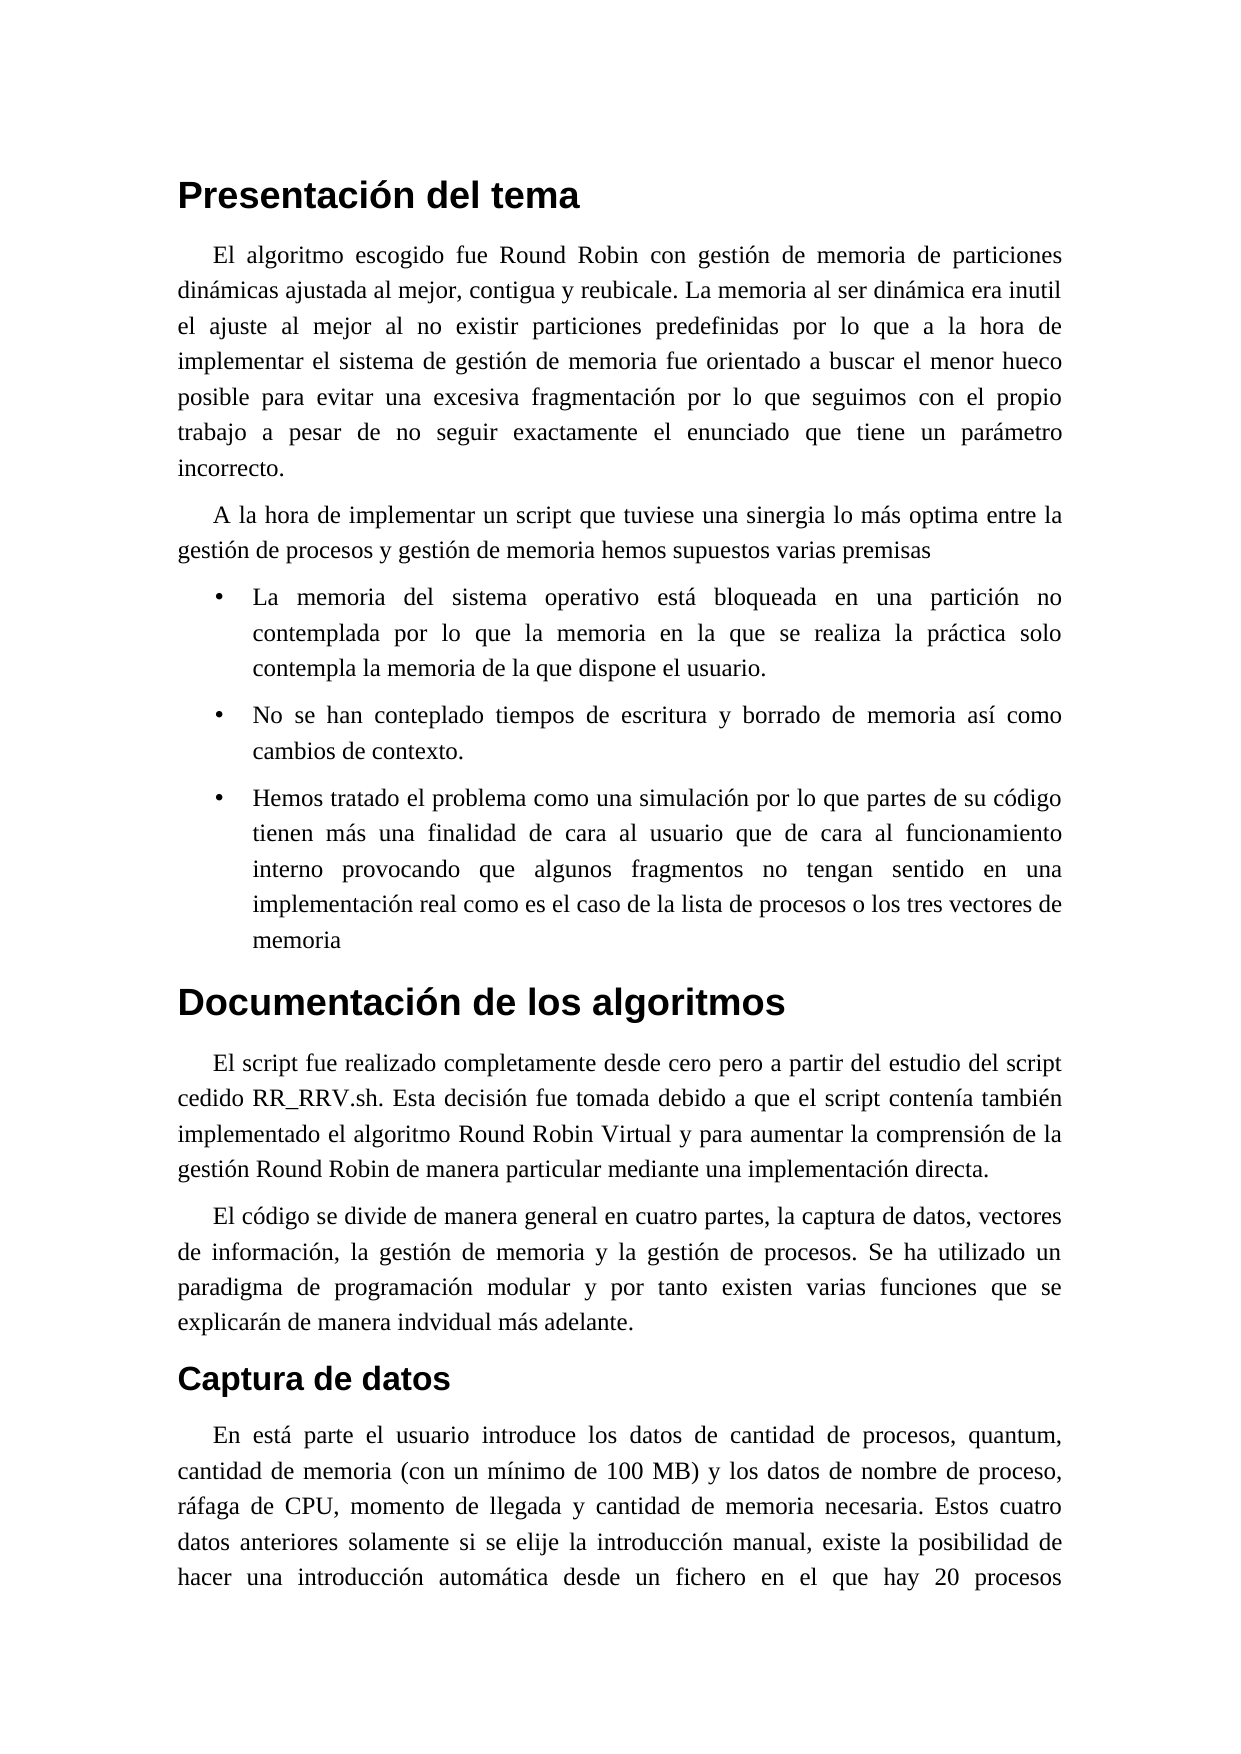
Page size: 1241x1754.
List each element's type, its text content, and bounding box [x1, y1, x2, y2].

subtitle Captura de datos [177, 1359, 1063, 1397]
text El algoritmo escogido fue Round Robin con gestión de memoria de particiones dinámicas ajustada al mejor, contigua y reubicale. La memoria al ser dinámica era inutil el ajuste al mejor al no existir particiones predefinidas por lo que a la hora de implementar el sistema de gestión de memoria fue orientado a buscar el menor hueco posible para evitar una excesiva fragmentación por lo que seguimos con el propio trabajo a pesar de no seguir exactamente el enunciado que tiene un parámetro incorrecto. [177, 235, 1063, 483]
text A la hora de implementar un script que tuviese una sinergia lo más optima entre la gestión de procesos y gestión de memoria hemos supuestos varias premisas [177, 495, 1063, 566]
list No se han conteplado tiempos de escritura y borrado de memoria así como cambios de contexto. [215, 696, 1063, 766]
subtitle Documentación de los algoritmos [177, 980, 1063, 1024]
text El script fue realizado completamente desde cero pero a partir del estudio del script cedido RR_RRV.sh. Esta decisión fue tomada debido a que el script contenía también implementado el algoritmo Round Robin Virtual y para aumentar la comprensión de la gestión Round Robin de manera particular mediante una implementación directa. [177, 1043, 1063, 1184]
list Hemos tratado el problema como una simulación por lo que partes de su código tienen más una finalidad de cara al usuario que de cara al funcionamiento interno provocando que algunos fragmentos no tengan sentido en una implementación real como es el caso de la lista de procesos o los tres vectores de memoria [215, 778, 1063, 955]
text El código se divide de manera general en cuatro partes, la captura de datos, vectores de información, la gestión de memoria y la gestión de procesos. Se ha utilizado un paradigma de programación modular y por tanto existen varias funciones que se explicarán de manera indvidual más adelante. [177, 1196, 1063, 1338]
subtitle Presentación del tema [177, 173, 1063, 216]
list La memoria del sistema operativo está bloqueada en una partición no contemplada por lo que la memoria en la que se realiza la práctica solo contempla la memoria de la que dispone el usuario. [215, 577, 1063, 684]
text En está parte el usuario introduce los datos de cantidad de procesos, quantum, cantidad de memoria (con un mínimo de 100 MB) y los datos de nombre de proceso, ráfaga de CPU, momento de llegada y cantidad de memoria necesaria. Estos cuatro datos anteriores solamente si se elije la introducción manual, existe la posibilidad de hacer una introducción automática desde un fichero en el que hay 20 procesos [177, 1416, 1063, 1593]
